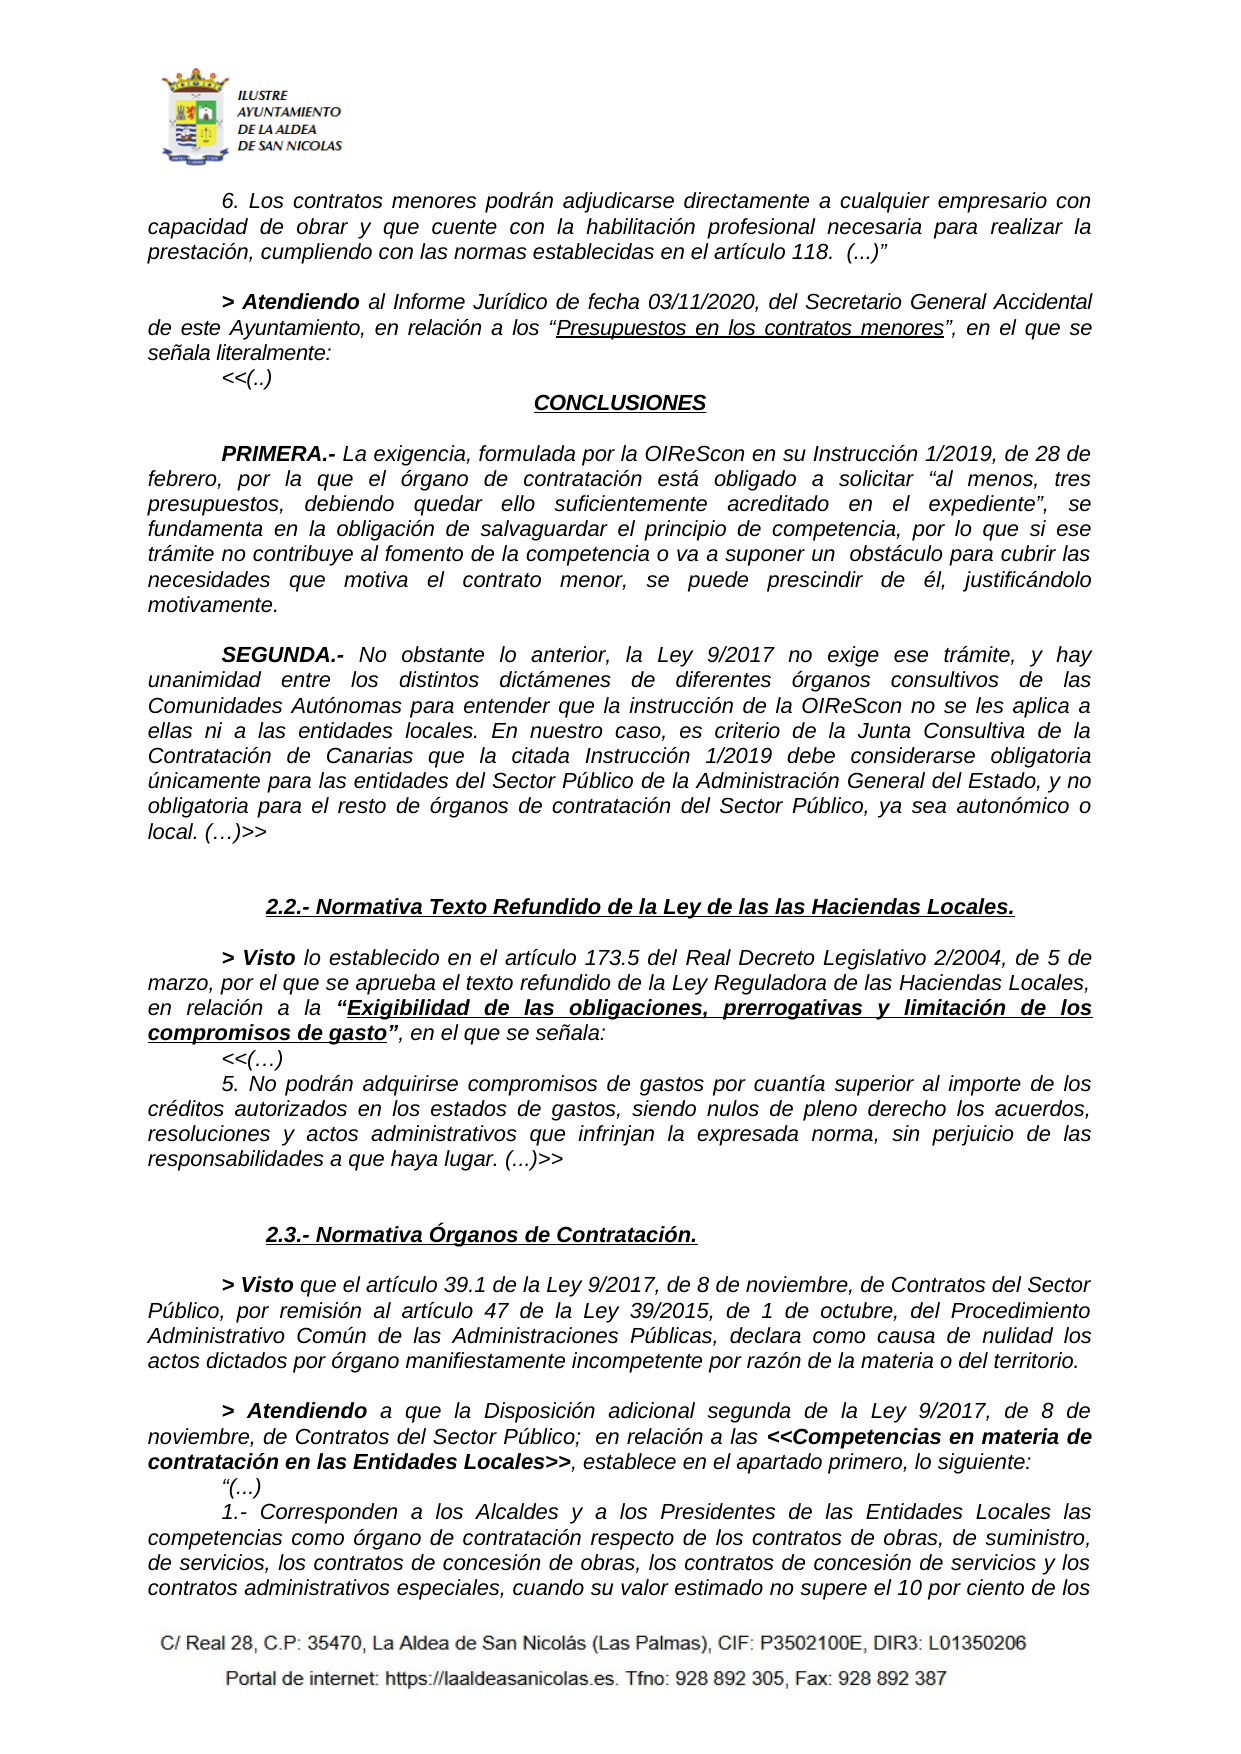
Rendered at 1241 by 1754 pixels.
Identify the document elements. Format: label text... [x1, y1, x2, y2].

text > Visto que el artículo 39.1 de la Ley 9/2017, de 8 de noviembre, de Contratos del Sector Público, por remisión al artículo 47 de la Ley 39/2015, de 1 de octubre, del Procedimiento Administrativo Común de las Administraciones Públicas, declara como causa de nulidad los actos dictados por órgano manifiestamente incompetente por razón de la materia o del territorio. [148, 1272, 1093, 1373]
picture [149, 1627, 1034, 1694]
text 6. Los contratos menores podrán adjudicarse directamente a cualquier empresario con capacidad de obrar y que cuente con la habilitación profesional necesaria para realizar la prestación, cumpliendo con las normas establecidas en el artículo 118. (...)” [148, 188, 1093, 264]
text 1.- Corresponden a los Alcaldes y a los Presidentes de las Entidades Locales las competencias como órgano de contratación respecto de los contratos de obras, de suministro, de servicios, los contratos de concesión de obras, los contratos de concesión de servicios y los contratos administrativos especiales, cuando su valor estimado no supere el 10 por ciento de los [148, 1499, 1093, 1600]
text PRIMERA.- La exigencia, formulada por la OIReScon en su Instrucción 1/2019, de 28 de febrero, por la que el órgano de contratación está obligado a solicitar “al menos, tres presupuestos, debiendo quedar ello suficientemente acreditado en el expediente”, se fundamenta en la obligación de salvaguardar el principio de competencia, por lo que si ese trámite no contribuye al fomento de la competencia o va a suponer un obstáculo para cubrir las necesidades que motiva el contrato menor, se puede prescindir de él, justificándolo motivamente. [148, 441, 1093, 617]
text > Atendiendo a que la Disposición adicional segunda de la Ley 9/2017, de 8 de noviembre, de Contratos del Sector Público; en relación a las <<Competencias en materia de contratación en las Entidades Locales>>, establece en el apartado primero, lo siguiente: [148, 1398, 1093, 1474]
text CONCLUSIONES [148, 390, 1093, 415]
text <<(..) [148, 365, 1093, 390]
text SEGUNDA.- No obstante lo anterior, la Ley 9/2017 no exige ese trámite, y hay unanimidad entre los distintos dictámenes de diferentes órganos consultivos de las Comunidades Autónomas para entender que la instrucción de la OIReScon no se les aplica a ellas ni a las entidades locales. En nuestro caso, es criterio de la Junta Consultiva de la Contratación de Canarias que la citada Instrucción 1/2019 debe considerarse obligatoria únicamente para las entidades del Sector Público de la Administración General del Estado, y no obligatoria para el resto de órganos de contratación del Sector Público, ya sea autonómico o local. (…)>> [148, 642, 1093, 844]
text 5. No podrán adquirirse compromisos de gastos por cuantía superior al importe de los créditos autorizados en los estados de gastos, siendo nulos de pleno derecho los acuerdos, resoluciones y actos administrativos que infrinjan la expresada norma, sin perjuicio de las responsabilidades a que haya lugar. (...)>> [148, 1071, 1093, 1172]
text 2.2.- Normativa Texto Refundido de la Ley de las las Haciendas Locales. [148, 894, 1093, 919]
text > Atendiendo al Informe Jurídico de fecha 03/11/2020, del Secretario General Accidental de este Ayuntamiento, en relación a los “Presupuestos en los contratos menores”, en el que se señala literalmente: [148, 289, 1093, 365]
text 2.3.- Normativa Órganos de Contratación. [148, 1222, 1093, 1247]
text “(...) [148, 1474, 1093, 1499]
text <<(…) [148, 1046, 1093, 1071]
text > Visto lo establecido en el artículo 173.5 del Real Decreto Legislativo 2/2004, de 5 de marzo, por el que se aprueba el texto refundido de la Ley Reguladora de las Haciendas Locales, en relación a la “Exigibilidad de las obligaciones, prerrogativas y limitación de los compromisos de gasto”, en el que se señala: [148, 945, 1093, 1046]
picture [148, 60, 358, 173]
